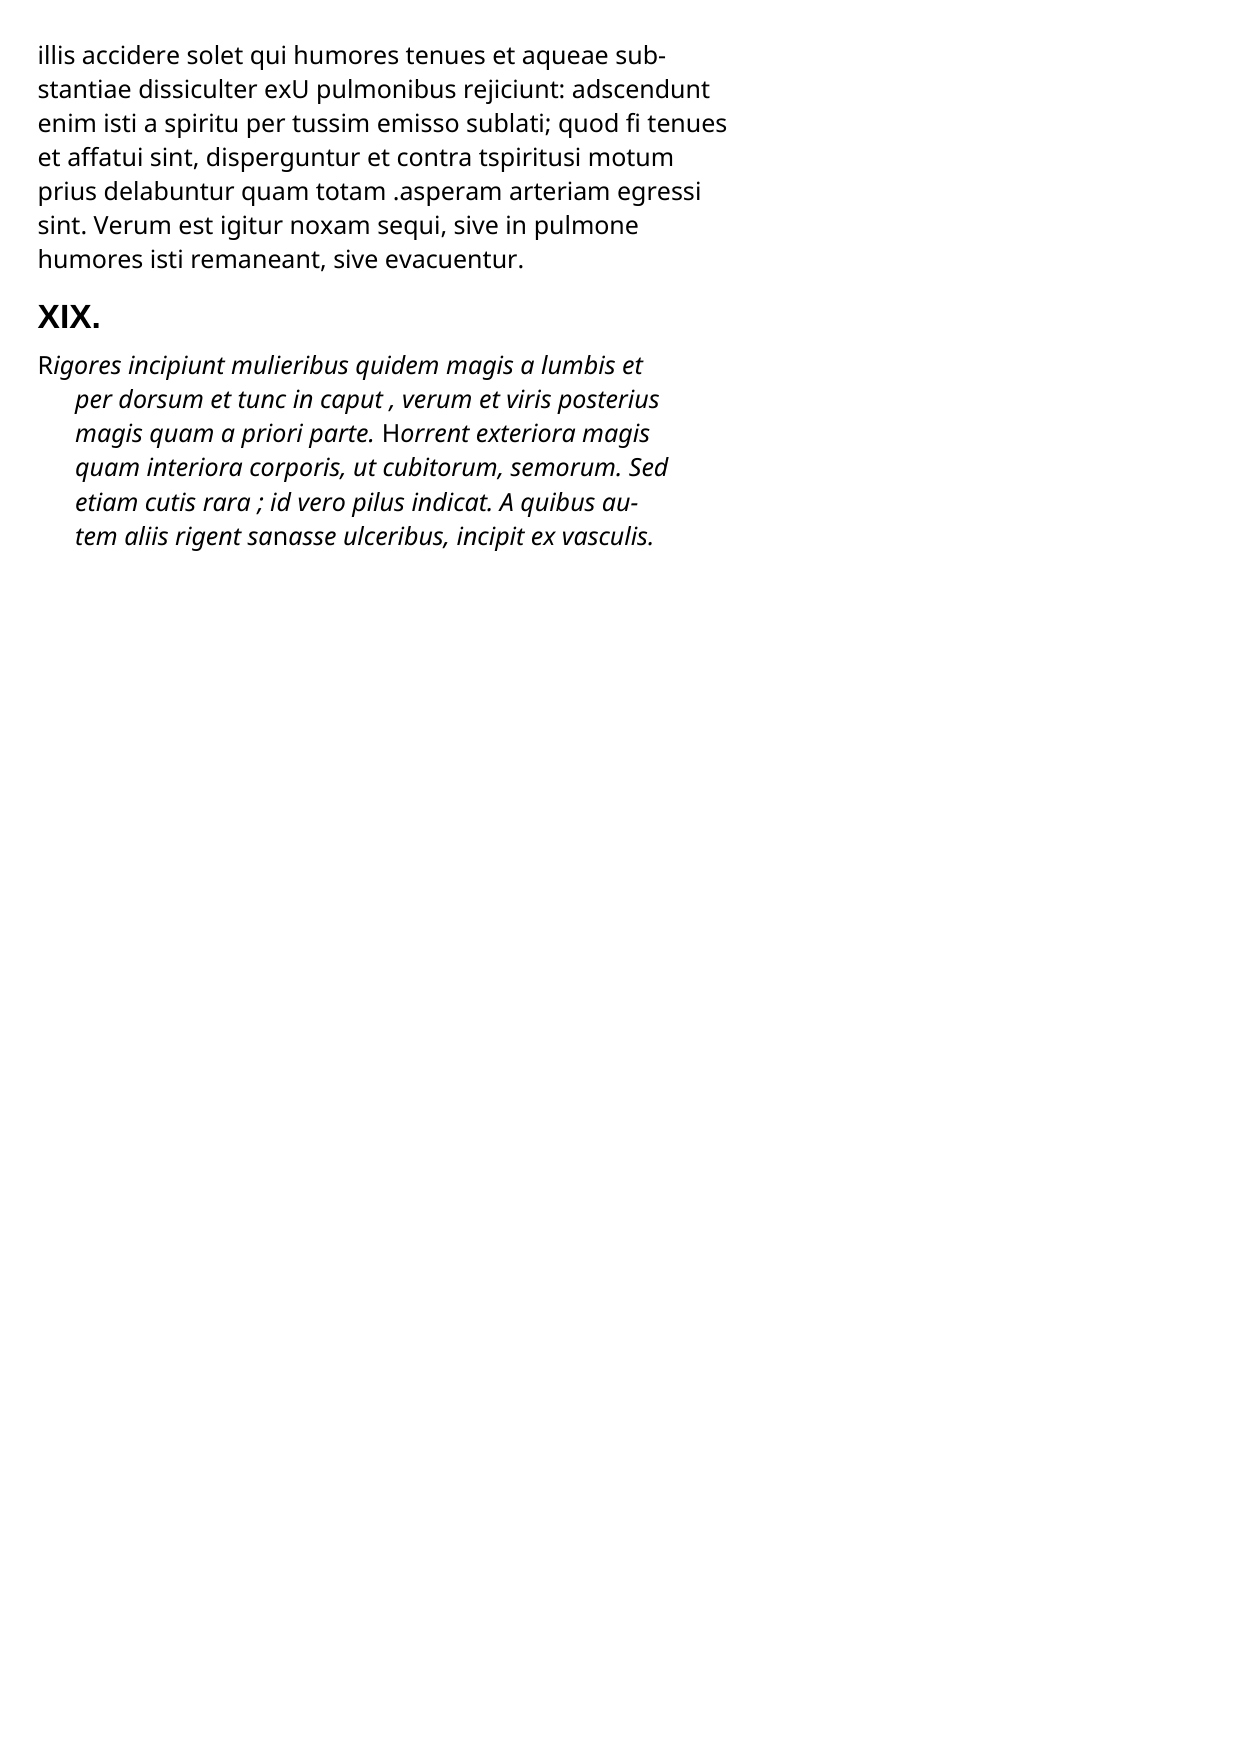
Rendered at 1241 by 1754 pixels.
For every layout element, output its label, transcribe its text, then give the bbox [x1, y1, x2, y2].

text illis accidere solet qui humores tenues et aqueae sub- stantiae dissiculter exU pulmonibus rejiciunt: adscendunt enim isti a spiritu per tussim emisso sublati; quod fi tenues et affatui sint, disperguntur et contra tspiritusi motum prius delabuntur quam totam .asperam arteriam egressi sint. Verum est igitur noxam sequi, sive in pulmone humores isti remaneant, sive evacuentur. [37, 37, 1203, 276]
subtitle XIX. [37, 297, 1203, 335]
text Rigores incipiunt mulieribus quidem magis a lumbis et per dorsum et tunc in caput , verum et viris posterius magis quam a priori parte. Horrent exteriora magis quam interiora corporis, ut cubitorum, semorum. Sed etiam cutis rara ; id vero pilus indicat. A quibus au- tem aliis rigent sanasse ulceribus, incipit ex vasculis. [37, 348, 1203, 552]
